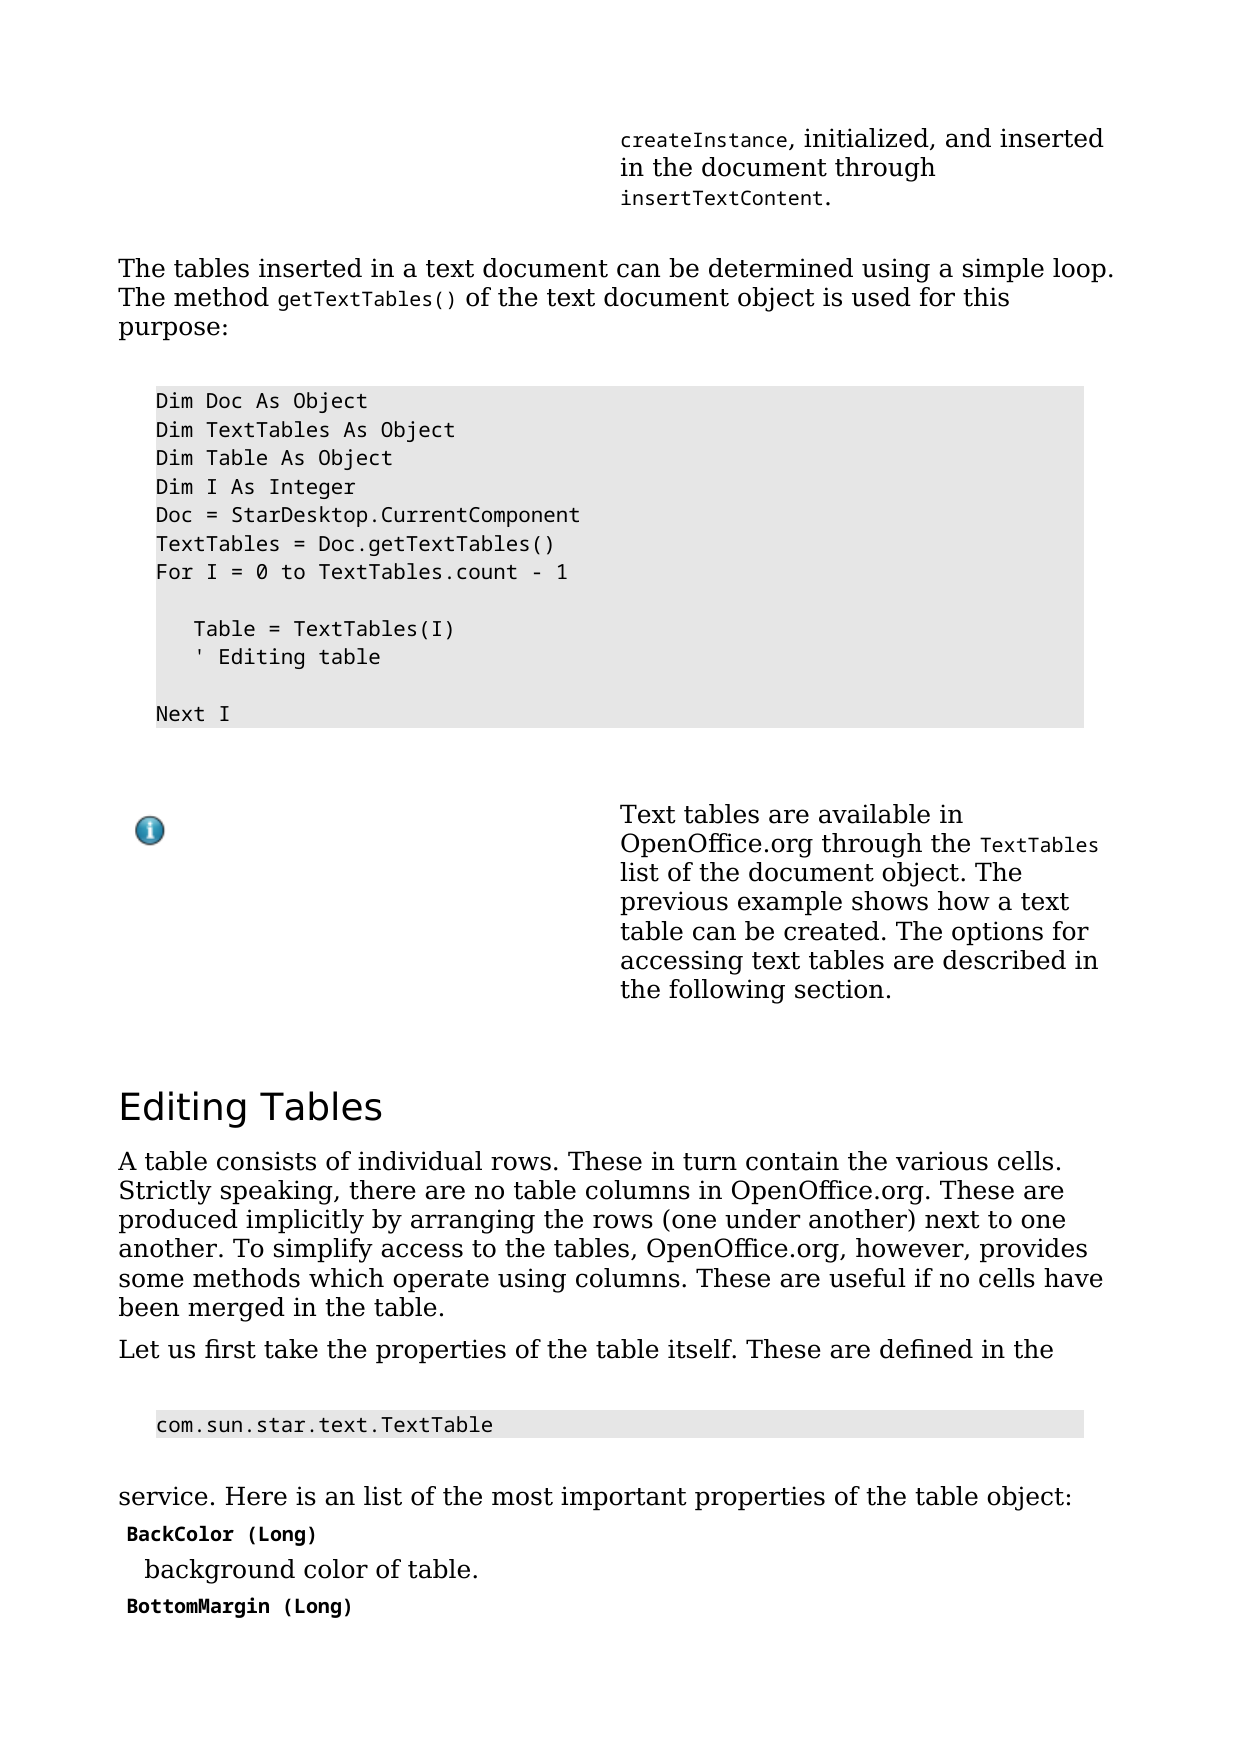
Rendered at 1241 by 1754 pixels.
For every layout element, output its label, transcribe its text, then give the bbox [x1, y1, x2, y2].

text A table consists of individual rows. These in turn contain the various cells. Strictly speaking, there are no table columns in OpenOffice.org. These are produced implicitly by arranging the rows (one under another) next to one another. To simplify access to the tables, OpenOffice.org, however, provides some methods which operate using columns. These are useful if no cells have been merged in the table. [118, 1147, 1122, 1322]
list background color of table. [136, 1555, 1122, 1584]
text Dim Doc As Object Dim TextTables As Object Dim Table As Object Dim I As Integer Doc = StarDesktop.CurrentComponent TextTables = Doc.getTextTables() For I = 0 to TextTables.count - 1 Table = TextTables(I) ' Editing table Next I [156, 386, 1084, 728]
table_header [118, 118, 620, 219]
list BottomMargin (Long) [118, 1590, 1122, 1619]
text Let us first take the properties of the table itself. These are defined in the [118, 1336, 1122, 1365]
table_header Text tables are available in OpenOffice.org through the TextTables list of the document object. The previous example shows how a text table can be created. The options for accessing text tables are described in the following section. [620, 794, 1122, 1012]
table_header [118, 794, 620, 1012]
subtitle Editing Tables [118, 1085, 1122, 1129]
text com.sun.star.text.TextTable [156, 1410, 1084, 1438]
text The tables inserted in a text document can be determined using a simple loop. The method getTextTables() of the text document object is used for this purpose: [118, 254, 1122, 341]
list BackColor (Long) [118, 1518, 1122, 1548]
picture [118, 800, 182, 863]
text service. Here is an list of the most important properties of the table object: [118, 1482, 1122, 1511]
table_header createInstance, initialized, and inserted in the document through insertTextContent. [620, 118, 1122, 219]
